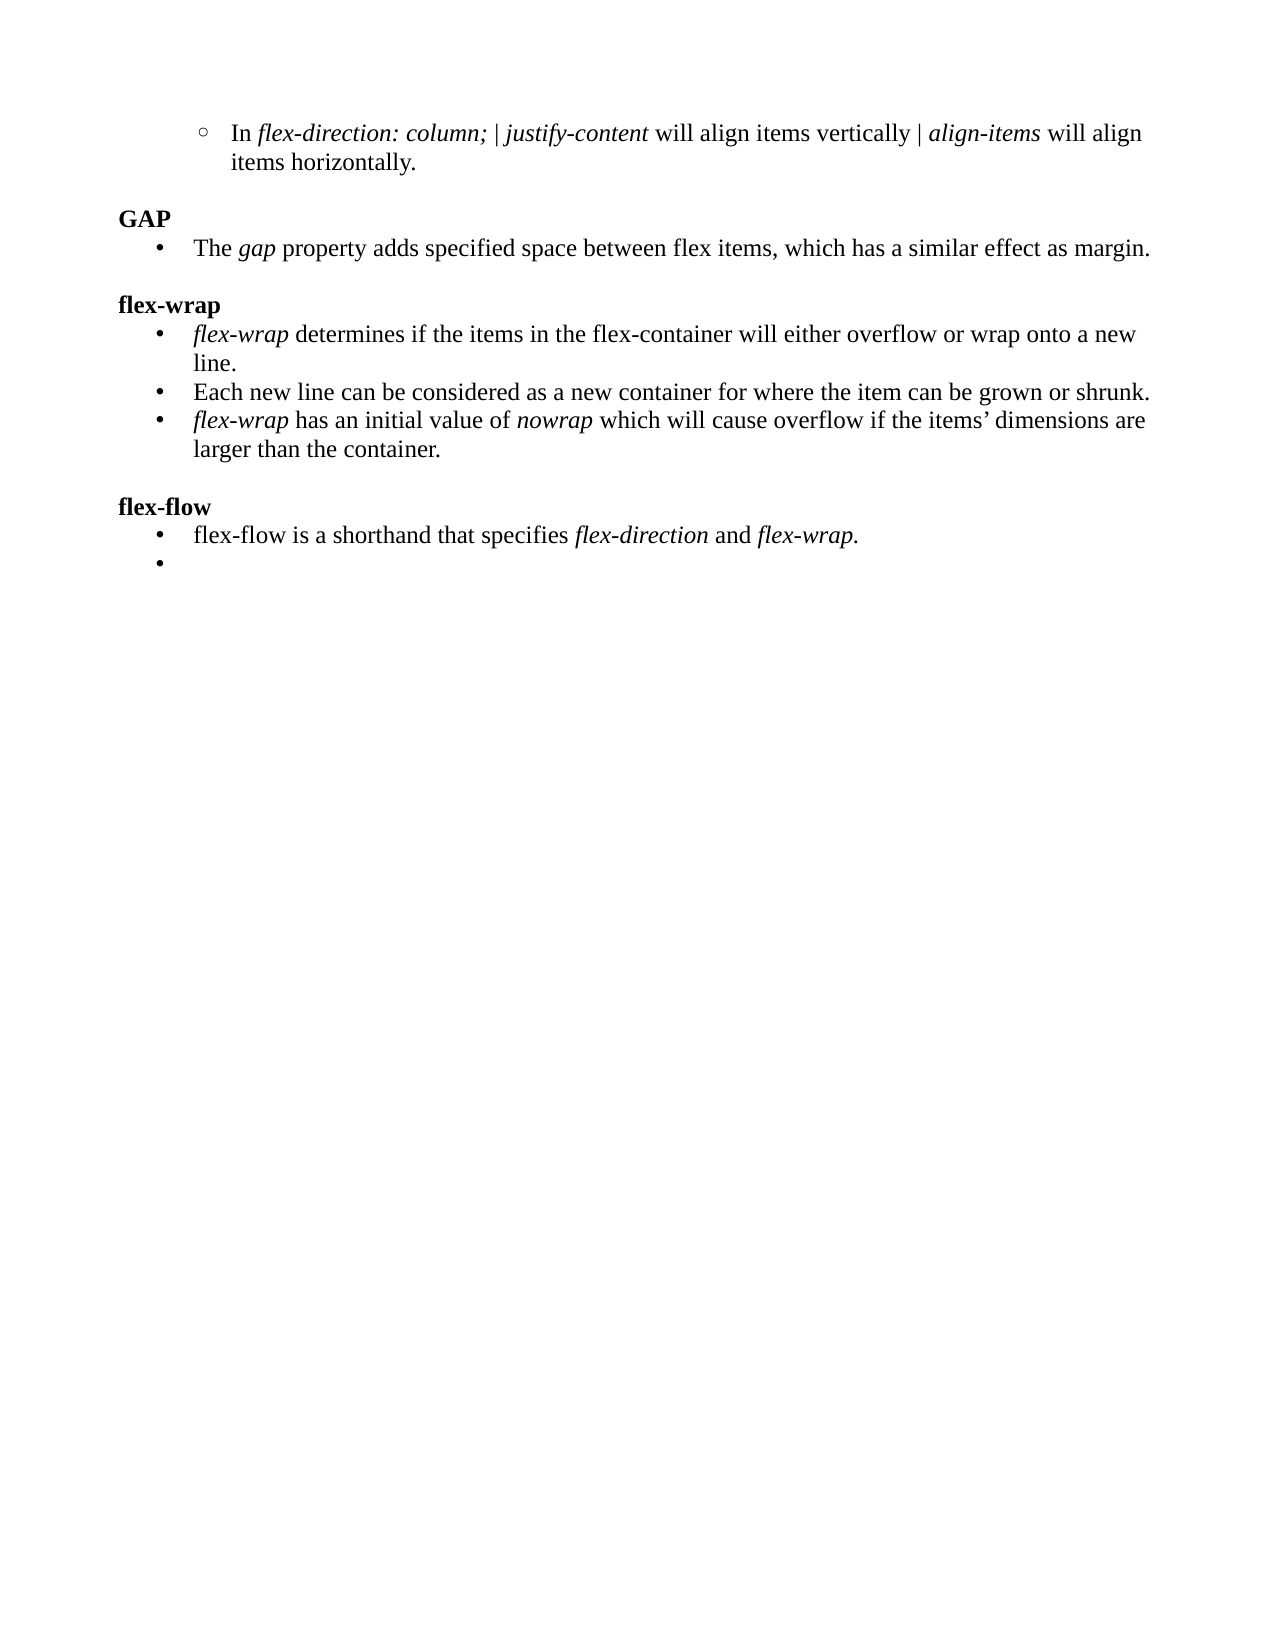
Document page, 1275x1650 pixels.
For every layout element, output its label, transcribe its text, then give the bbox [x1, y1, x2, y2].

list The gap property adds specified space between flex items, which has a similar effect as margin. [156, 233, 1157, 262]
list flex-wrap has an initial value of nowrap which will cause overflow if the items’ dimensions are larger than the container. [156, 406, 1157, 463]
text flex-flow [118, 492, 1157, 521]
list flex-wrap determines if the items in the flex-container will either overflow or wrap onto a new line. [156, 319, 1157, 377]
list Each new line can be considered as a new container for where the item can be grown or shrunk. [156, 377, 1157, 406]
list flex-flow is a shorthand that specifies flex-direction and flex-wrap. [156, 521, 1157, 549]
list In flex-direction: column; | justify-content will align items vertically | align-items will align items horizontally. [193, 118, 1157, 176]
text GAP [118, 204, 1157, 233]
text flex-wrap [118, 291, 1157, 319]
